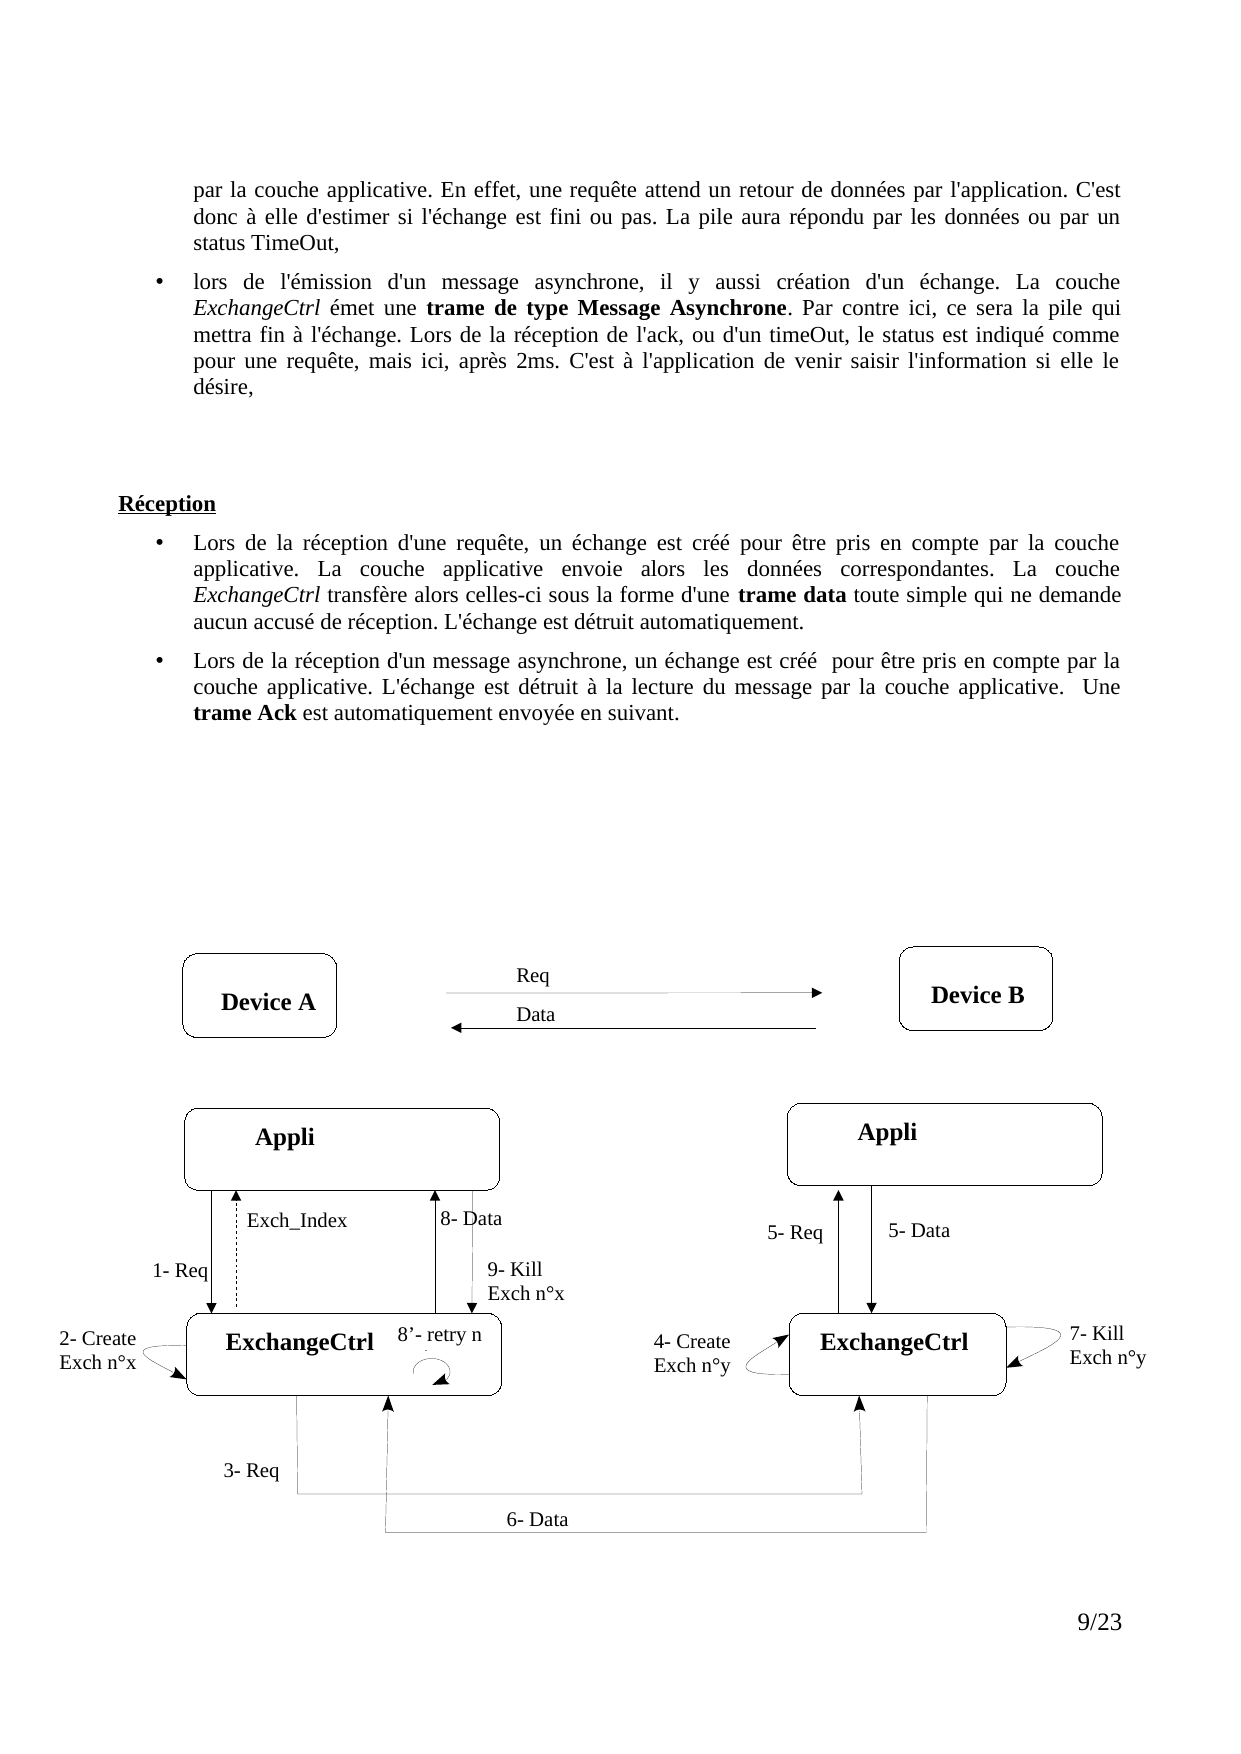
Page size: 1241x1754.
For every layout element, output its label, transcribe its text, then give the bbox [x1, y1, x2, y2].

list lors de l'émission d'un message asynchrone, il y aussi création d'un échange. La couche ExchangeCtrl émet une trame de type Message Asynchrone. Par contre ici, ce sera la pile qui mettra fin à l'échange. Lors de la réception de l'ack, ou d'un timeOut, le status est indiqué comme pour une requête, mais ici, après 2ms. C'est à l'application de venir saisir l'information si elle le désire, [156, 268, 1122, 400]
list Lors de la réception d'un message asynchrone, un échange est créé pour être pris en compte par la couche applicative. L'échange est détruit à la lecture du message par la couche applicative. Une trame Ack est automatiquement envoyée en suivant. [156, 647, 1122, 726]
list par la couche applicative. En effet, une requête attend un retour de données par l'application. C'est donc à elle d'estimer si l'échange est fini ou pas. La pile aura répondu par les données ou par un status TimeOut, [156, 176, 1122, 255]
list Lors de la réception d'une requête, un échange est créé pour être pris en compte par la couche applicative. La couche applicative envoie alors les données correspondantes. La couche ExchangeCtrl transfère alors celles-ci sous la forme d'une trame data toute simple qui ne demande aucun accusé de réception. L'échange est détruit automatiquement. [156, 529, 1122, 634]
text Réception [118, 490, 1122, 516]
